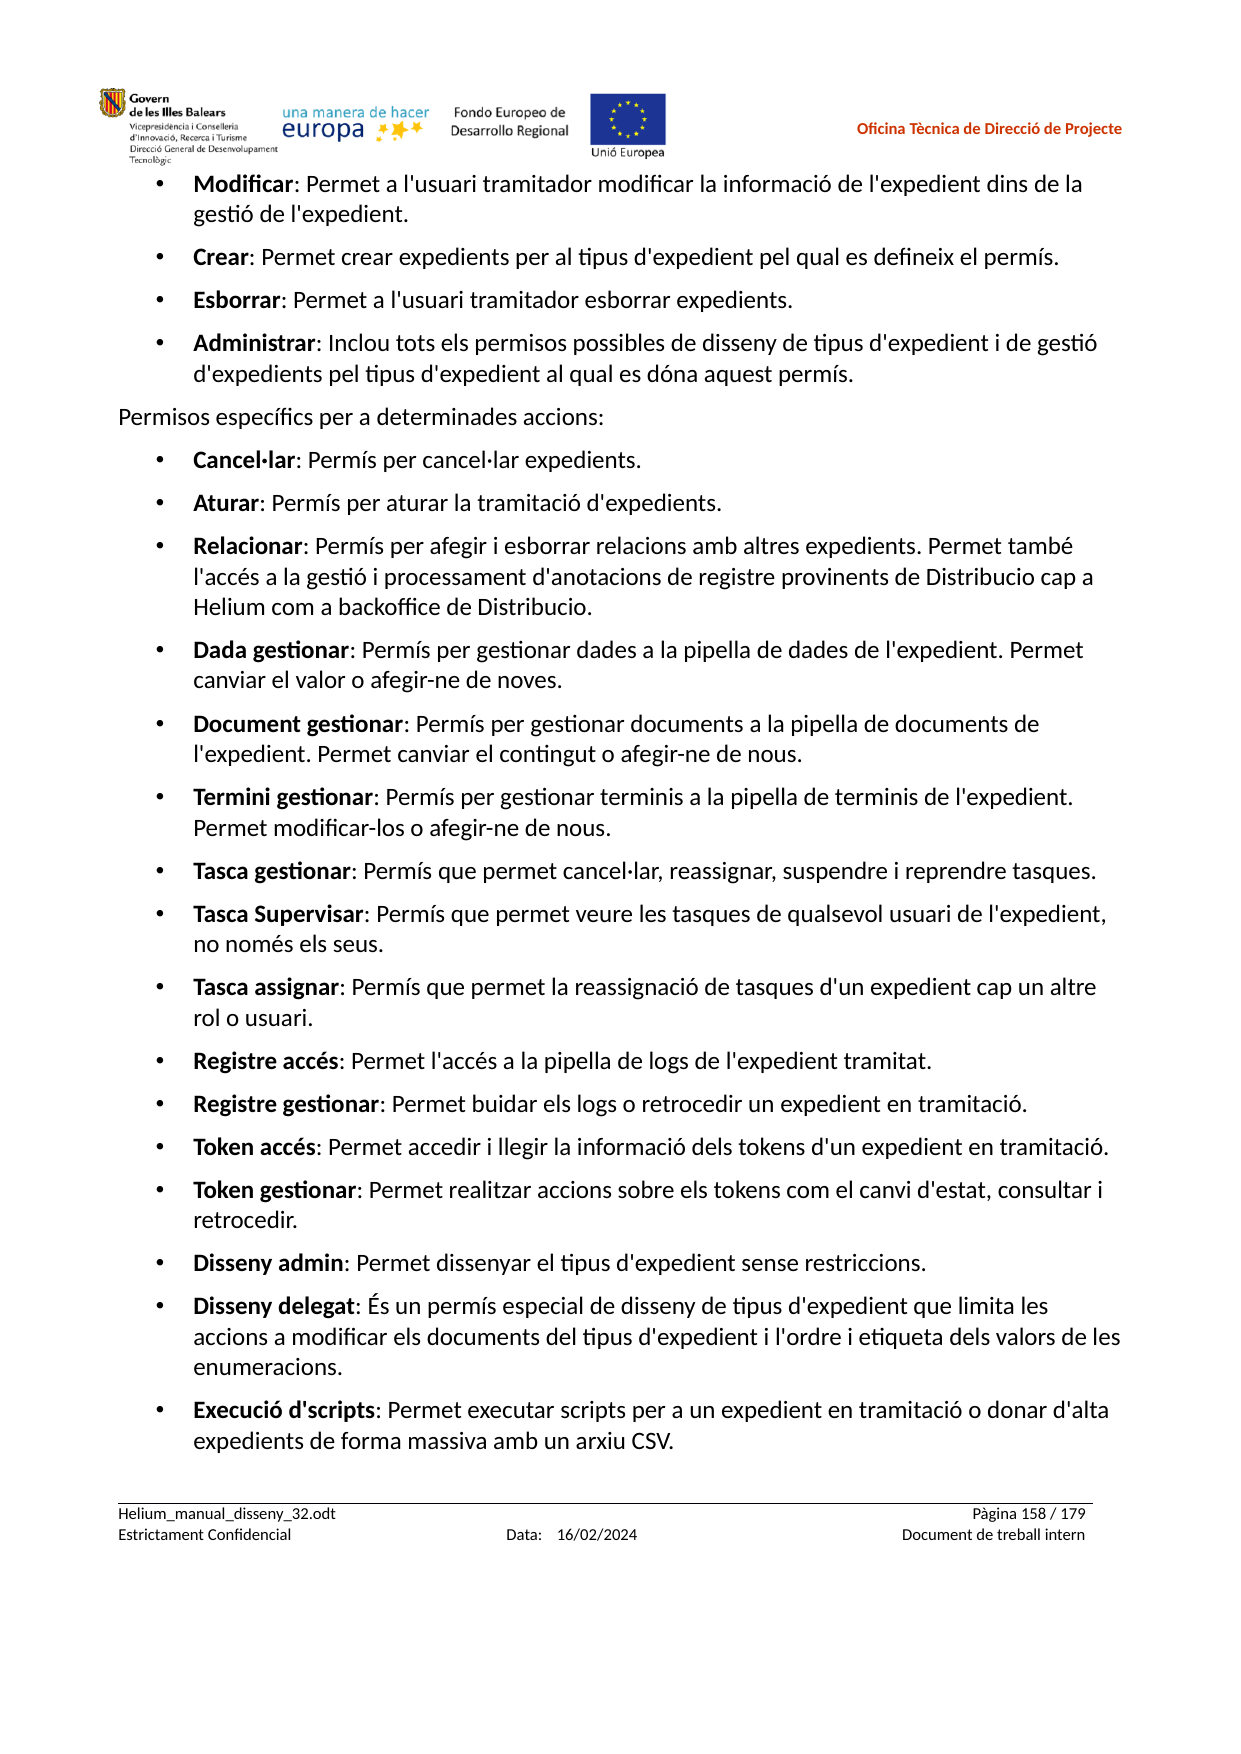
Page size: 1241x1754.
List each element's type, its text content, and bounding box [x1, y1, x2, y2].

list Termini gestionar: Permís per gestionar terminis a la pipella de terminis de l'expedient. Permet modificar-los o afegir-ne de nous. [156, 781, 1122, 842]
list Document gestionar: Permís per gestionar documents a la pipella de documents de l'expedient. Permet canviar el contingut o afegir-ne de nous. [156, 708, 1122, 769]
list Modificar: Permet a l'usuari tramitador modificar la informació de l'expedient dins de la gestió de l'expedient. [156, 168, 1122, 229]
list Tasca gestionar: Permís que permet cancel·lar, reassignar, suspendre i reprendre tasques. [156, 855, 1122, 885]
list Relacionar: Permís per afegir i esborrar relacions amb altres expedients. Permet també l'accés a la gestió i processament d'anotacions de registre provinents de Distribucio cap a Helium com a backoffice de Distribucio. [156, 530, 1122, 622]
list Cancel·lar: Permís per cancel·lar expedients. [156, 444, 1122, 474]
list Crear: Permet crear expedients per al tipus d'expedient pel qual es defineix el permís. [156, 241, 1122, 272]
list Token accés: Permet accedir i llegir la informació dels tokens d'un expedient en tramitació. [156, 1131, 1122, 1161]
list Registre gestionar: Permet buidar els logs o retrocedir un expedient en tramitació. [156, 1088, 1122, 1118]
list Aturar: Permís per aturar la tramitació d'expedients. [156, 487, 1122, 518]
picture [99, 87, 668, 166]
text Permisos específics per a determinades accions: [118, 401, 1122, 432]
list Esborrar: Permet a l'usuari tramitador esborrar expedients. [156, 284, 1122, 315]
list Disseny delegat: És un permís especial de disseny de tipus d'expedient que limita les accions a modificar els documents del tipus d'expedient i l'ordre i etiqueta dels valors de les enumeracions. [156, 1291, 1122, 1382]
list Token gestionar: Permet realitzar accions sobre els tokens com el canvi d'estat, consultar i retrocedir. [156, 1174, 1122, 1235]
list Tasca assignar: Permís que permet la reassignació de tasques d'un expedient cap un altre rol o usuari. [156, 971, 1122, 1032]
list Disseny admin: Permet dissenyar el tipus d'expedient sense restriccions. [156, 1247, 1122, 1278]
list Execució d'scripts: Permet executar scripts per a un expedient en tramitació o donar d'alta expedients de forma massiva amb un arxiu CSV. [156, 1394, 1122, 1456]
list Registre accés: Permet l'accés a la pipella de logs de l'expedient tramitat. [156, 1045, 1122, 1075]
list Dada gestionar: Permís per gestionar dades a la pipella de dades de l'expedient. Permet canviar el valor o afegir-ne de noves. [156, 634, 1122, 695]
list Tasca Supervisar: Permís que permet veure les tasques de qualsevol usuari de l'expedient, no només els seus. [156, 898, 1122, 959]
list Administrar: Inclou tots els permisos possibles de disseny de tipus d'expedient i de gestió d'expedients pel tipus d'expedient al qual es dóna aquest permís. [156, 327, 1122, 388]
